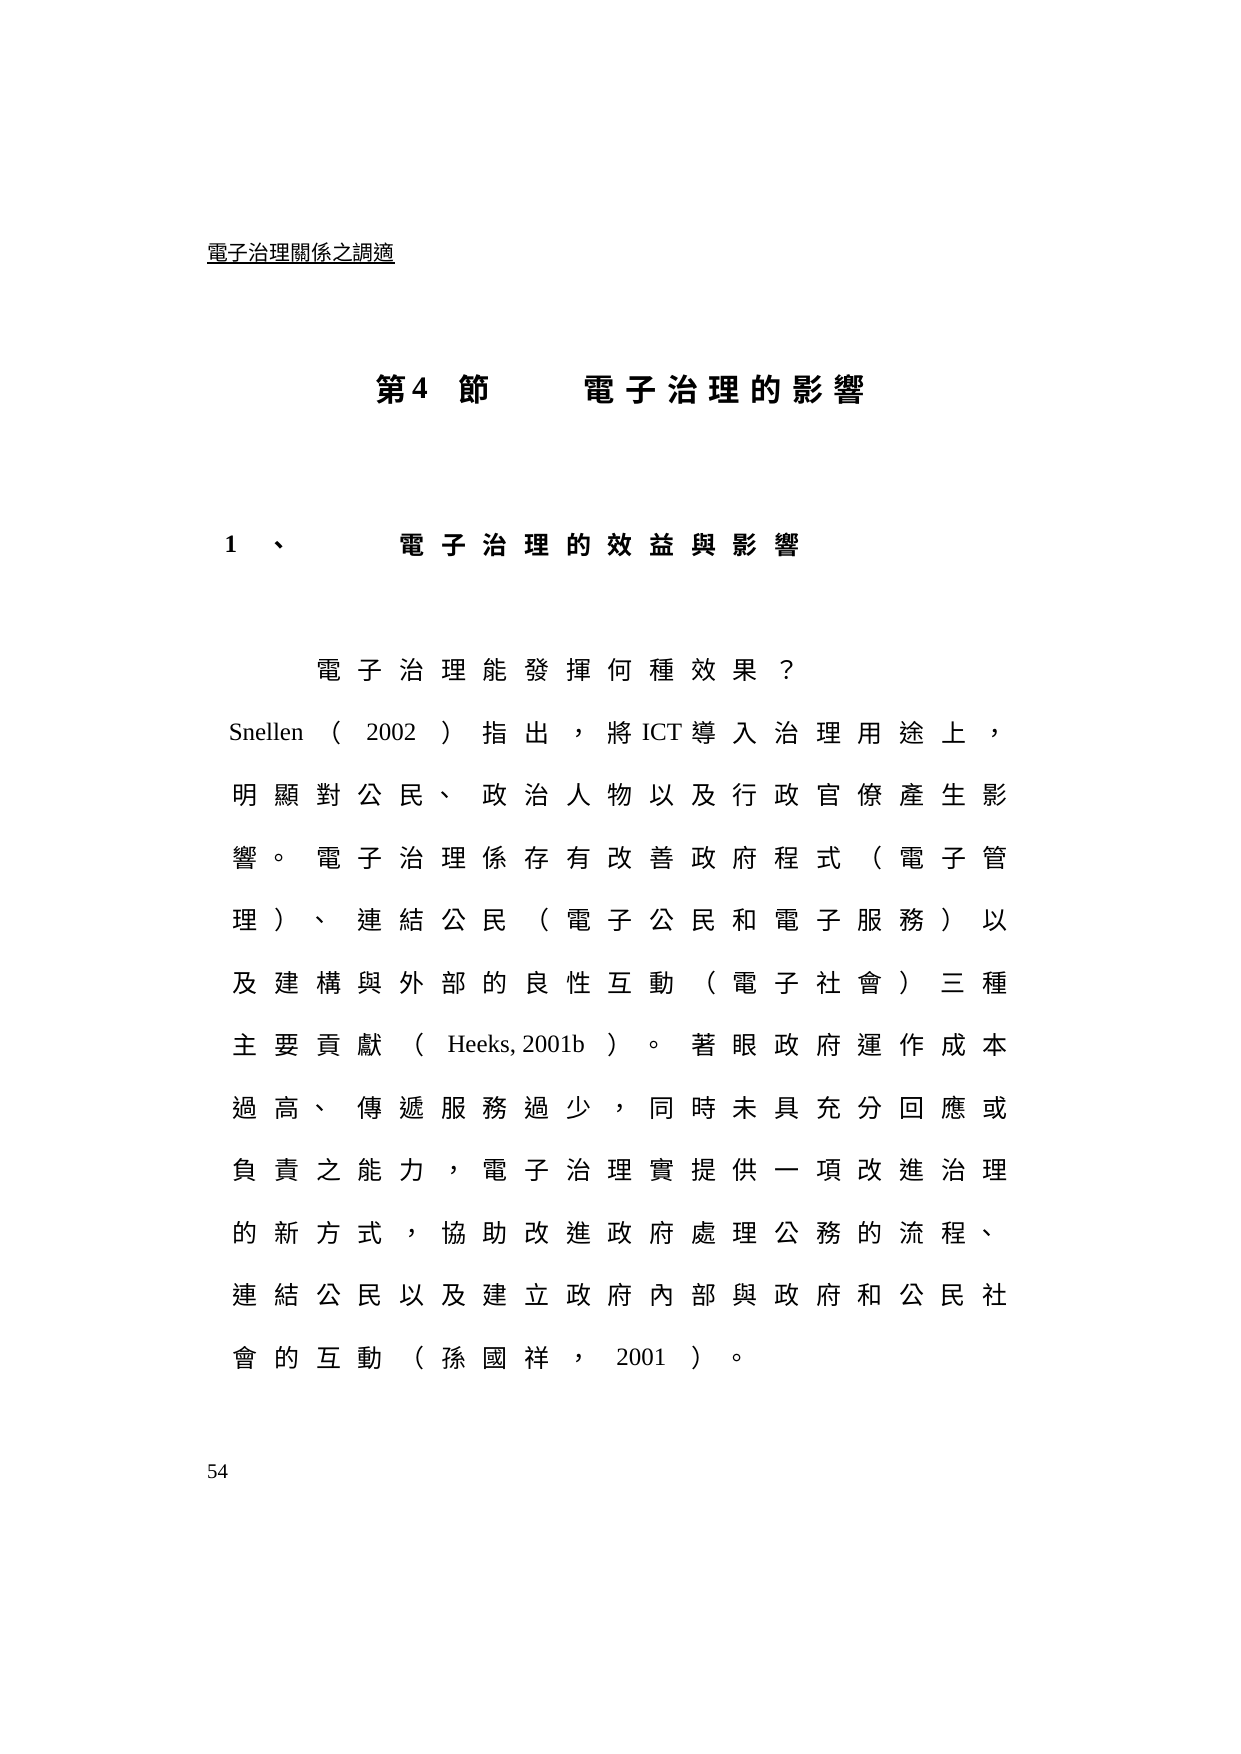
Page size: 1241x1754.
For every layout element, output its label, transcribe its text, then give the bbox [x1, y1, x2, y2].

text 電子治理能發揮何種效果？ Snellen（2002）指出，將ICT導入治理用途上，明顯對公民、政治人物以及行政官僚產生影響。電子治理係存有改善政府程式（電子管理）、連結公民（電子公民和電子服務）以及建構與外部的良性互動（電子社會）三種主要貢獻（Heeks, 2001b）。著眼政府運作成本過高、傳遞服務過少，同時未具充分回應或負責之能力，電子治理實提供一項改進治理的新方式，協助改進政府處理公務的流程、連結公民以及建立政府內部與政府和公民社會的互動（孫國祥，2001）。 [224, 627, 1016, 1377]
list 電子治理的影響 [224, 314, 1016, 439]
list 電子治理的效益與影響 [224, 502, 1016, 564]
